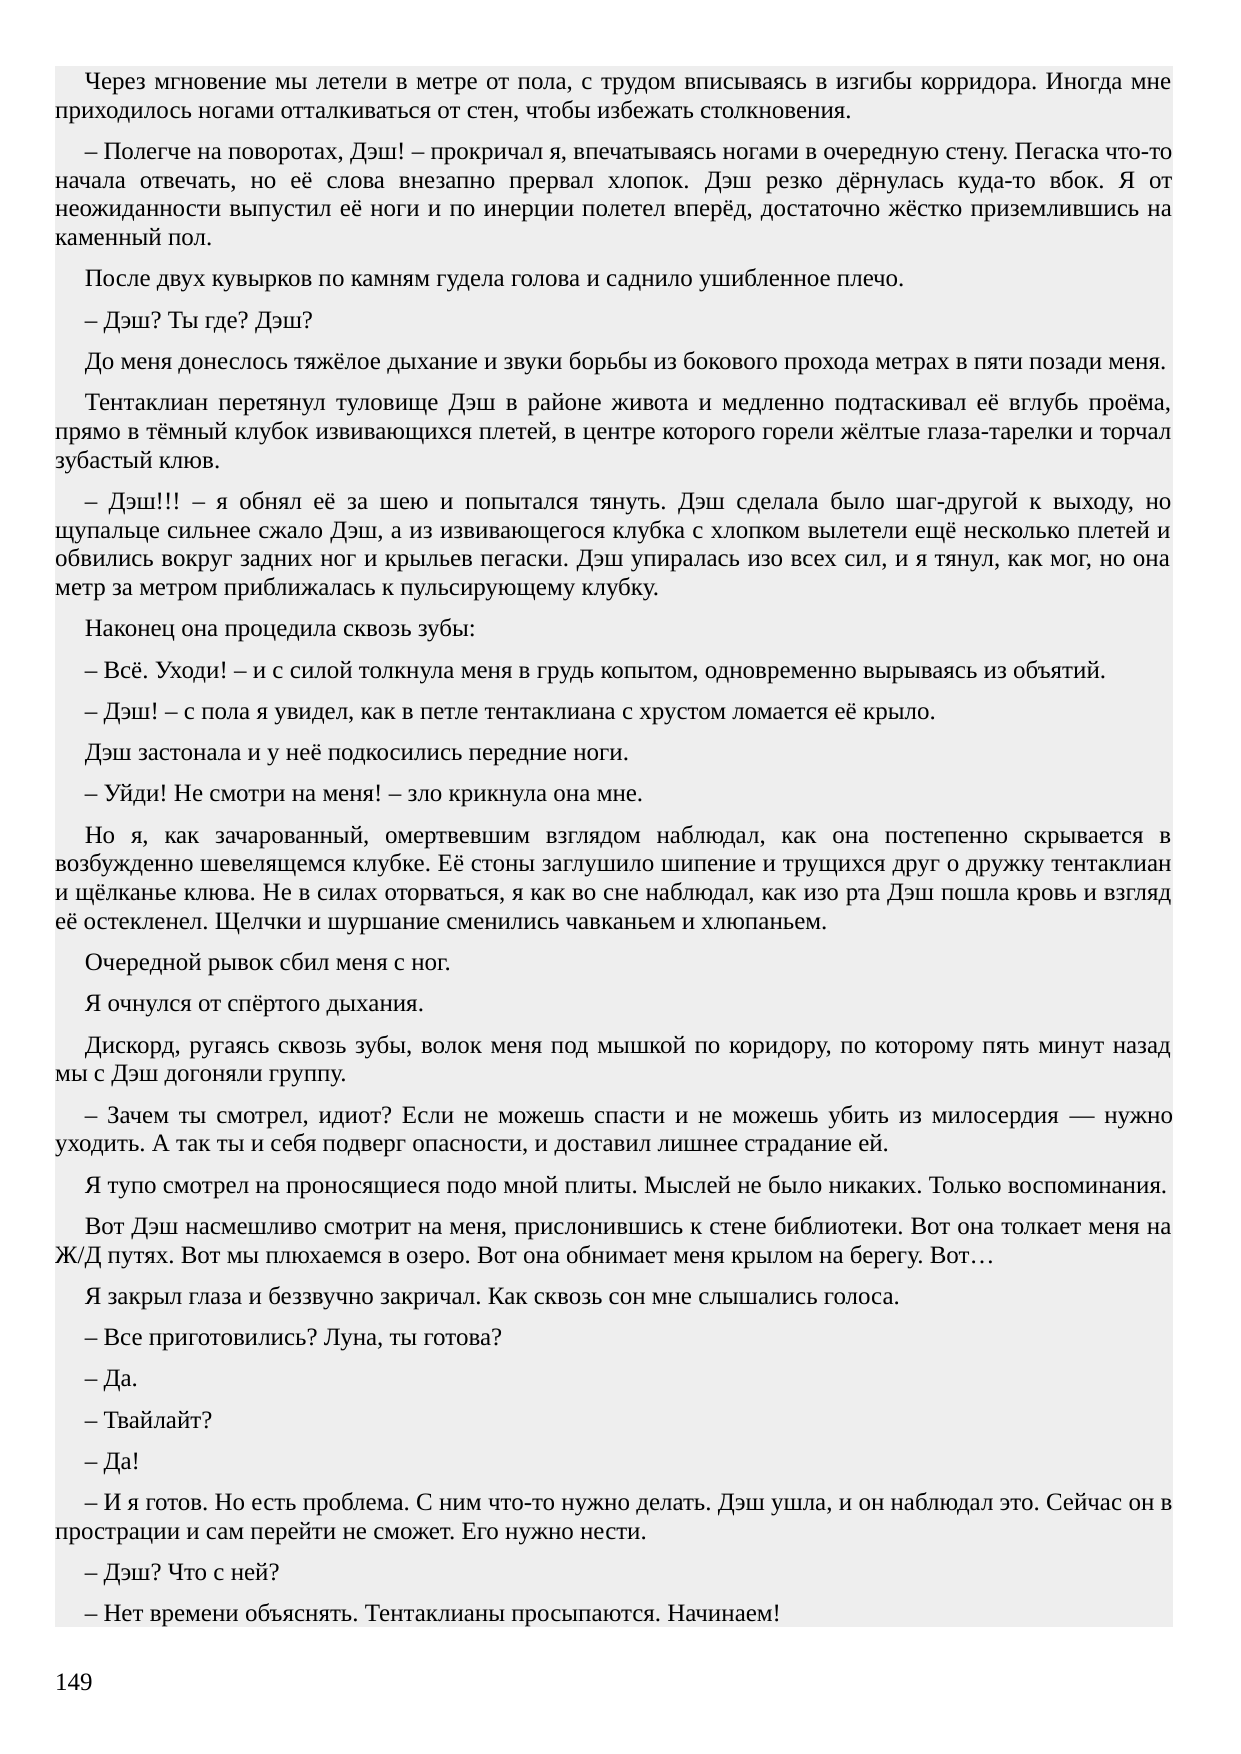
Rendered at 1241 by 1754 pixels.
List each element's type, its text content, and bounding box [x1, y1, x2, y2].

text – Полегче на поворотах, Дэш! – прокричал я, впечатываясь ногами в очередную стену. Пегаска что-то начала отвечать, но её слова внезапно прервал хлопок. Дэш резко дёрнулась куда-то вбок. Я от неожиданности выпустил её ноги и по инерции полетел вперёд, достаточно жёстко приземлившись на каменный пол. [55, 136, 1173, 251]
text Я тупо смотрел на проносящиеся подо мной плиты. Мыслей не было никаких. Только воспоминания. [55, 1170, 1173, 1198]
text – Да! [55, 1446, 1173, 1475]
text Я очнулся от спёртого дыхания. [55, 988, 1173, 1017]
text После двух кувырков по камням гудела голова и саднило ушибленное плечо. [55, 263, 1173, 292]
text До меня донеслось тяжёлое дыхание и звуки борьбы из бокового прохода метрах в пяти позади меня. [55, 346, 1173, 375]
text Вот Дэш насмешливо смотрит на меня, прислонившись к стене библиотеки. Вот она толкает меня на Ж/Д путях. Вот мы плюхаемся в озеро. Вот она обнимает меня крылом на берегу. Вот… [55, 1211, 1173, 1268]
text – Дэш? Ты где? Дэш? [55, 305, 1173, 333]
text – Всё. Уходи! – и с силой толкнула меня в грудь копытом, одновременно вырываясь из объятий. [55, 655, 1173, 683]
text – Все приготовились? Луна, ты готова? [55, 1322, 1173, 1351]
text – Да. [55, 1363, 1173, 1392]
text – Дэш? Что с ней? [55, 1557, 1173, 1586]
text Через мгновение мы летели в метре от пола, с трудом вписываясь в изгибы корридора. Иногда мне приходилось ногами отталкиваться от стен, чтобы избежать столкновения. [55, 66, 1173, 123]
text – Зачем ты смотрел, идиот? Если не можешь спасти и не можешь убить из милосердия — нужно уходить. А так ты и себя подверг опасности, и доставил лишнее страдание ей. [55, 1100, 1173, 1157]
text – Твайлайт? [55, 1405, 1173, 1433]
text Наконец она процедила сквозь зубы: [55, 613, 1173, 642]
text Я закрыл глаза и беззвучно закричал. Как сквозь сон мне слышались голоса. [55, 1281, 1173, 1310]
text Дискорд, ругаясь сквозь зубы, волок меня под мышкой по коридору, по которому пять минут назад мы с Дэш догоняли группу. [55, 1030, 1173, 1087]
text Тентаклиан перетянул туловище Дэш в районе живота и медленно подтаскивал её вглубь проёма, прямо в тёмный клубок извивающихся плетей, в центре которого горели жёлтые глаза-тарелки и торчал зубастый клюв. [55, 387, 1173, 473]
text Очередной рывок сбил меня с ног. [55, 947, 1173, 976]
text – Уйди! Не смотри на меня! – зло крикнула она мне. [55, 778, 1173, 807]
text – И я готов. Но есть проблема. С ним что-то нужно делать. Дэш ушла, и он наблюдал это. Сейчас он в прострации и сам перейти не сможет. Его нужно нести. [55, 1487, 1173, 1545]
text – Дэш!!! – я обнял её за шею и попытался тянуть. Дэш сделала было шаг-другой к выходу, но щупальце сильнее сжало Дэш, а из извивающегося клубка с хлопком вылетели ещё несколько плетей и обвились вокруг задних ног и крыльев пегаски. Дэш упиралась изо всех сил, и я тянул, как мог, но она метр за метром приближалась к пульсирующему клубку. [55, 486, 1173, 601]
text Но я, как зачарованный, омертвевшим взглядом наблюдал, как она постепенно скрывается в возбужденно шевелящемся клубке. Её стоны заглушило шипение и трущихся друг о дружку тентаклиан и щёлканье клюва. Не в силах оторваться, я как во сне наблюдал, как изо рта Дэш пошла кровь и взгляд её остекленел. Щелчки и шуршание сменились чавканьем и хлюпаньем. [55, 820, 1173, 935]
text – Нет времени объяснять. Тентаклианы просыпаются. Начинаем! [55, 1598, 1173, 1627]
text Дэш застонала и у неё подкосились передние ноги. [55, 737, 1173, 766]
text – Дэш! – с пола я увидел, как в петле тентаклиана с хрустом ломается её крыло. [55, 696, 1173, 725]
